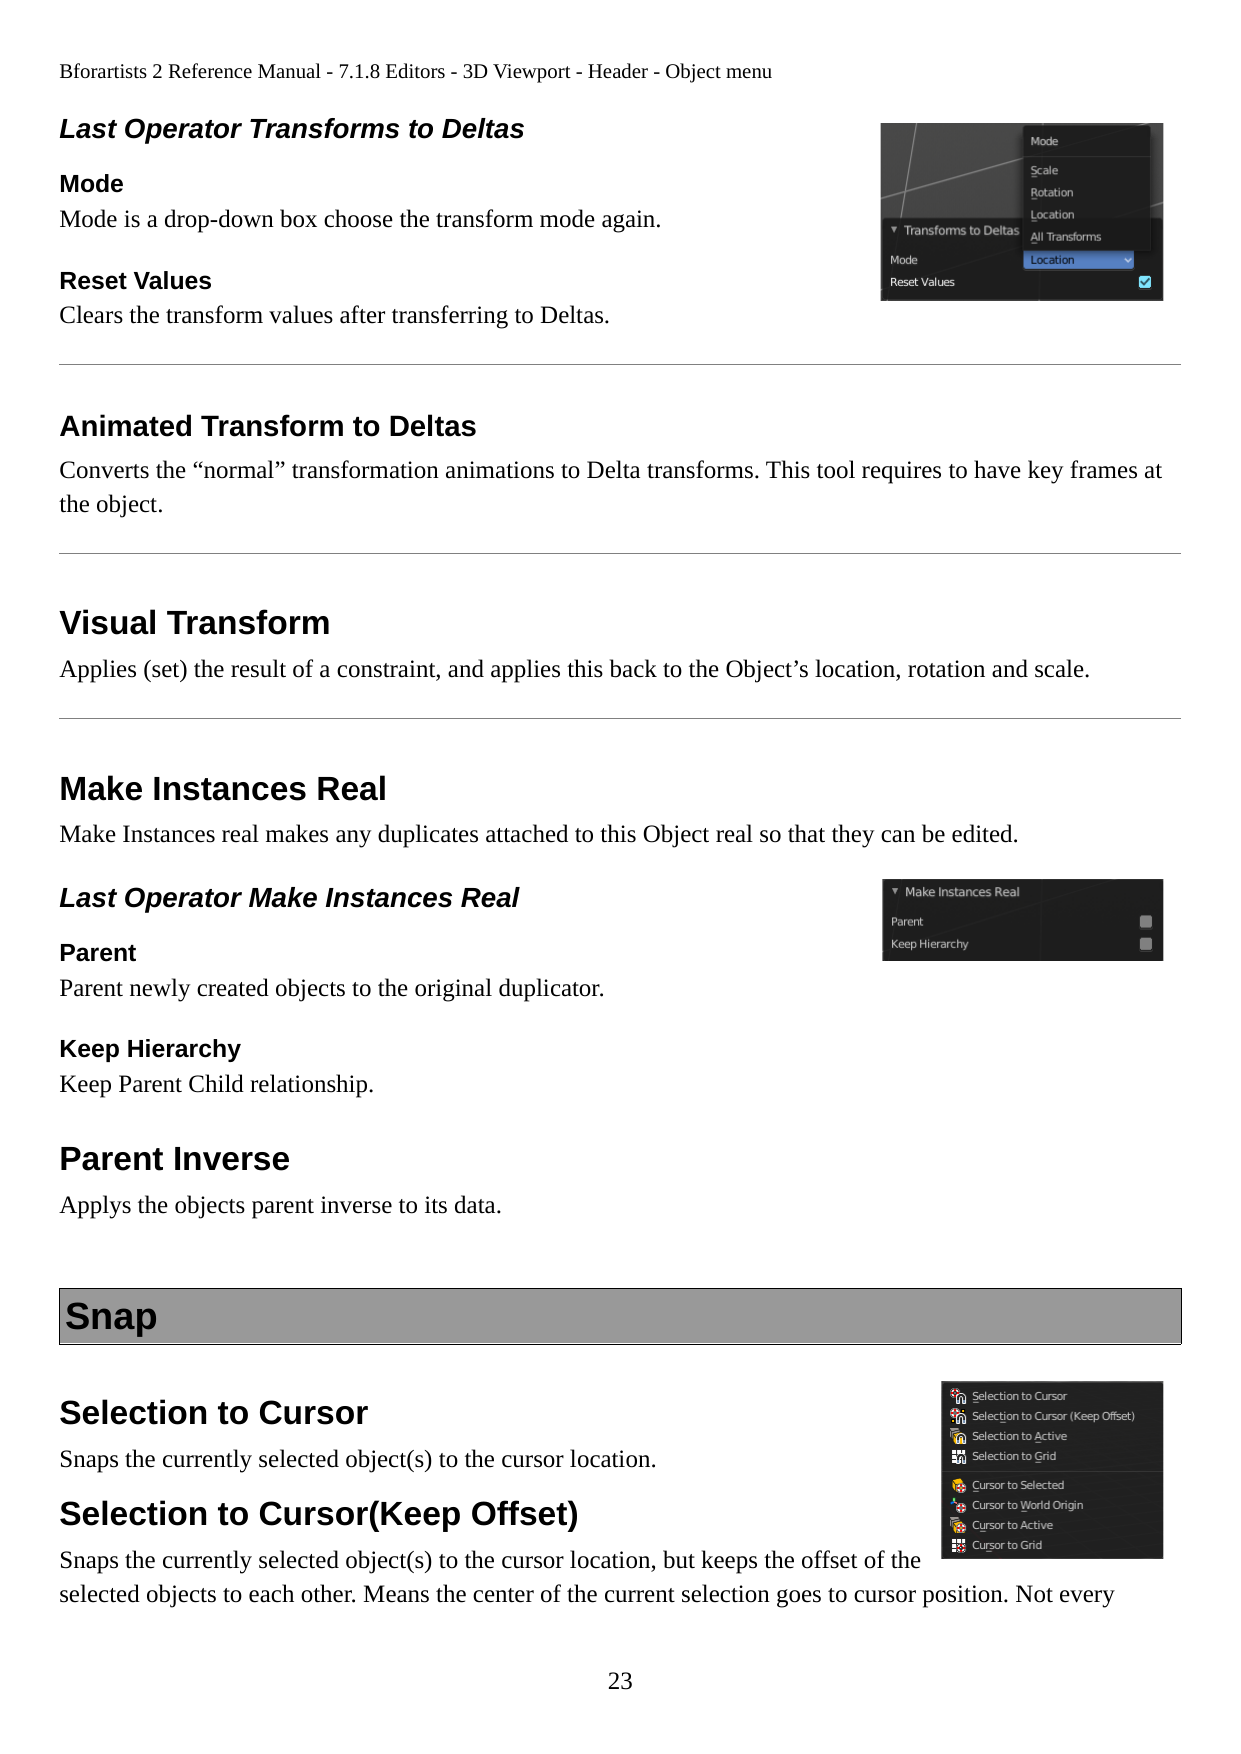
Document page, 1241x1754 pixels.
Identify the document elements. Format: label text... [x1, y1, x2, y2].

subtitle Selection to Cursor(Keep Offset) [59, 1494, 941, 1533]
text Clears the transform values after transferring to Deltas. [59, 301, 1181, 329]
subtitle Parent Inverse [59, 1139, 1181, 1178]
picture [941, 1381, 1164, 1559]
subtitle [1164, 266, 1181, 294]
picture [880, 123, 1164, 301]
subtitle [1164, 1393, 1181, 1432]
subtitle Last Operator Make Instances Real [59, 881, 882, 913]
text Mode is a drop-down box choose the transform mode again. [59, 204, 880, 233]
table_header Snap [60, 1289, 1181, 1343]
subtitle [1164, 169, 1181, 198]
text Snaps the currently selected object(s) to the cursor location. [59, 1444, 941, 1473]
subtitle Animated Transform to Deltas [59, 408, 1181, 442]
subtitle Keep Hierarchy [59, 1034, 1181, 1063]
subtitle Last Operator Transforms to Deltas [59, 113, 1181, 144]
text Make Instances real makes any duplicates attached to this Object real so that they can be edited. [59, 819, 1181, 848]
subtitle Make Instances Real [59, 768, 1181, 807]
subtitle Reset Values [59, 266, 880, 294]
picture [882, 879, 1164, 961]
text Applys the objects parent inverse to its data. [59, 1190, 1181, 1219]
text Keep Parent Child relationship. [59, 1069, 1181, 1098]
text Converts the “normal” transformation animations to Delta transforms. This tool requires to have key frames at the object. [59, 455, 1181, 518]
subtitle [1164, 1494, 1181, 1533]
subtitle Mode [59, 169, 880, 198]
subtitle Selection to Cursor [59, 1393, 941, 1432]
subtitle Parent [59, 938, 1181, 967]
text Applies (set) the result of a constraint, and applies this back to the Object’s location, rotation and scale. [59, 654, 1181, 683]
subtitle Visual Transform [59, 603, 1181, 642]
text Snaps the currently selected object(s) to the cursor location, but keeps the offset of the selected objects to each other. Means the center of the current selection goes to cursor position. Not every [59, 1545, 1181, 1608]
text Parent newly created objects to the original duplicator. [59, 973, 1181, 1002]
